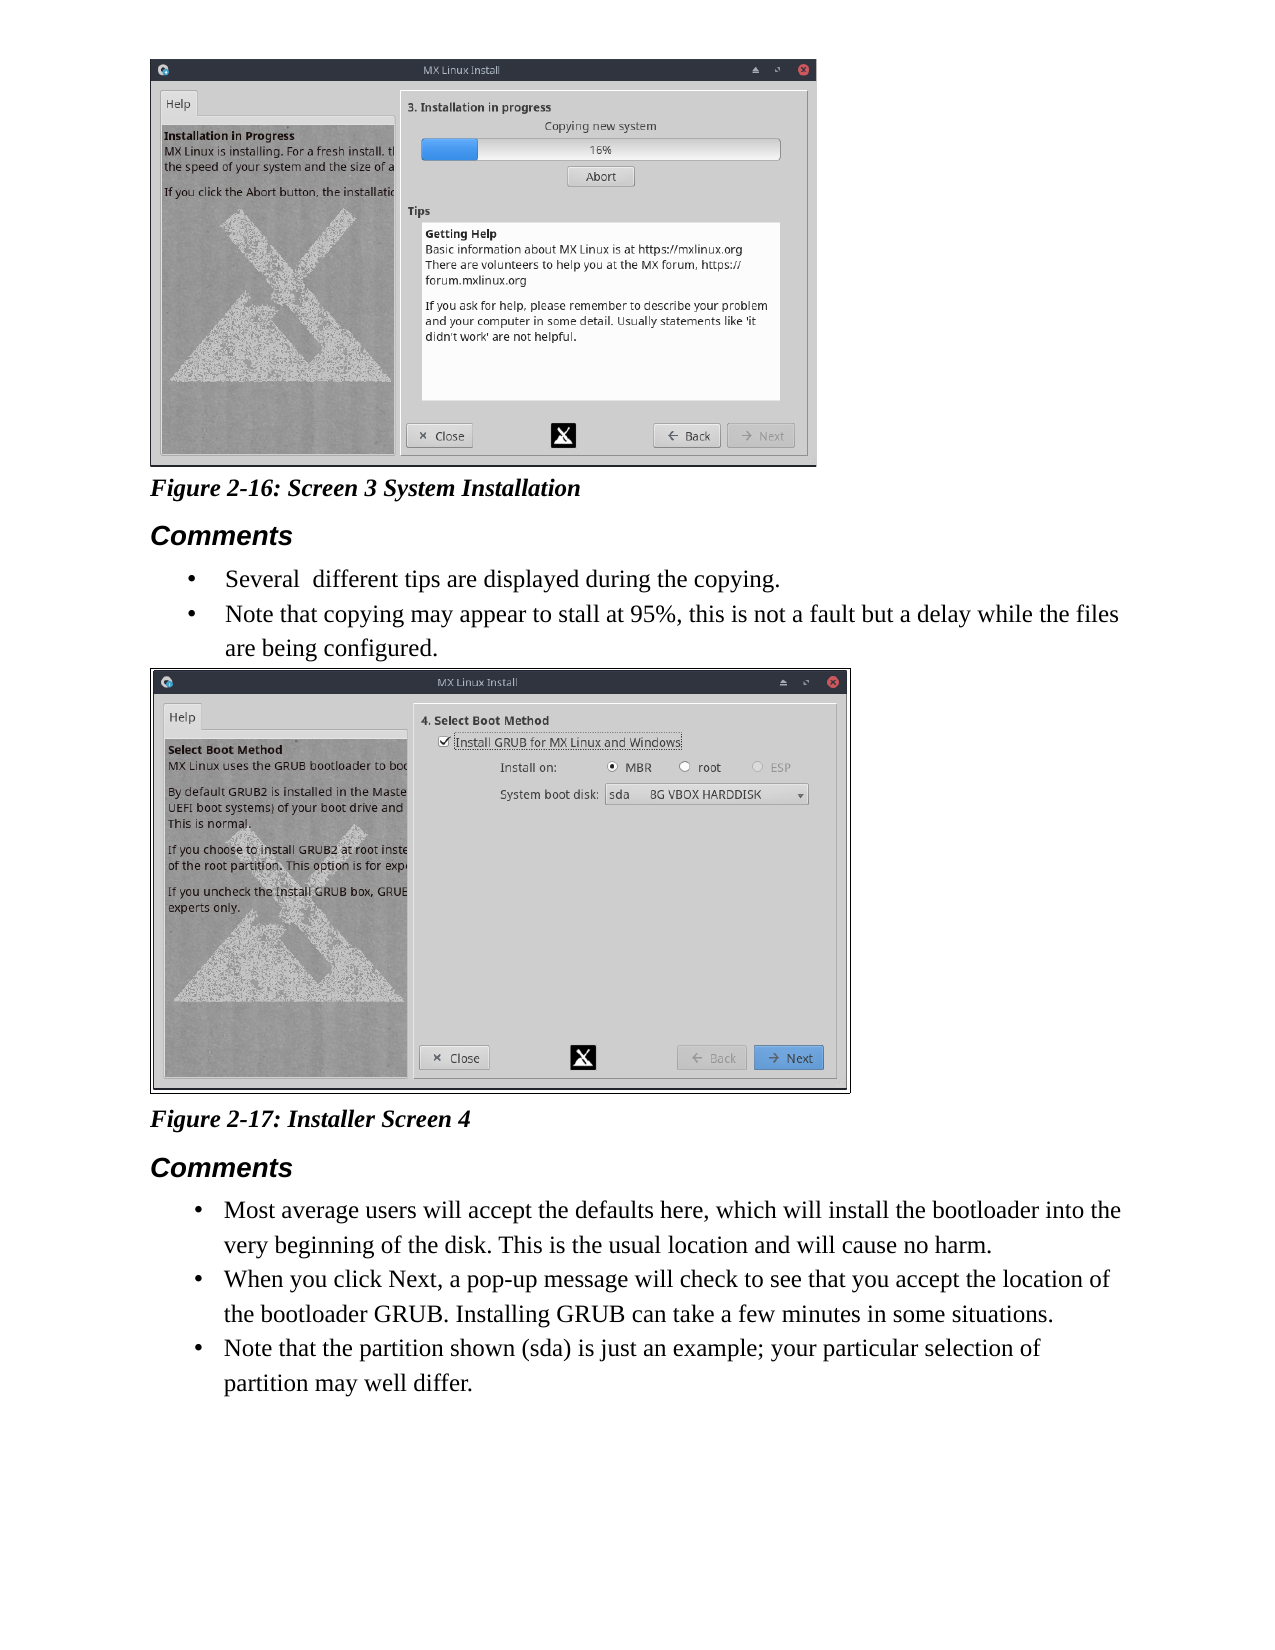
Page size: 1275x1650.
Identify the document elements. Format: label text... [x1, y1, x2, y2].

list Most average users will accept the defaults here, which will install the bootloader into the very beginning of the disk. This is the usual location and will cause no harm. [194, 1196, 1125, 1259]
list Several different tips are displayed during the copying. [187, 564, 1125, 593]
subtitle Comments [150, 520, 1125, 552]
picture [150, 59, 817, 467]
text Figure 2-16: Screen 3 System Installation [150, 473, 1125, 502]
subtitle Comments [150, 1151, 1125, 1183]
picture [153, 670, 847, 1090]
text Figure 2-17: Installer Screen 4 [150, 1090, 1125, 1133]
list Note that the partition shown (sda) is just an example; your particular selection of partition may well differ. [194, 1333, 1125, 1397]
list Note that copying may appear to stall at 95%, this is not a fault but a delay while the files are being configured. [187, 599, 1125, 662]
list When you click Next, a pop-up message will check to see that you accept the location of the bootloader GRUB. Installing GRUB can take a few minutes in some situations. [194, 1264, 1125, 1328]
